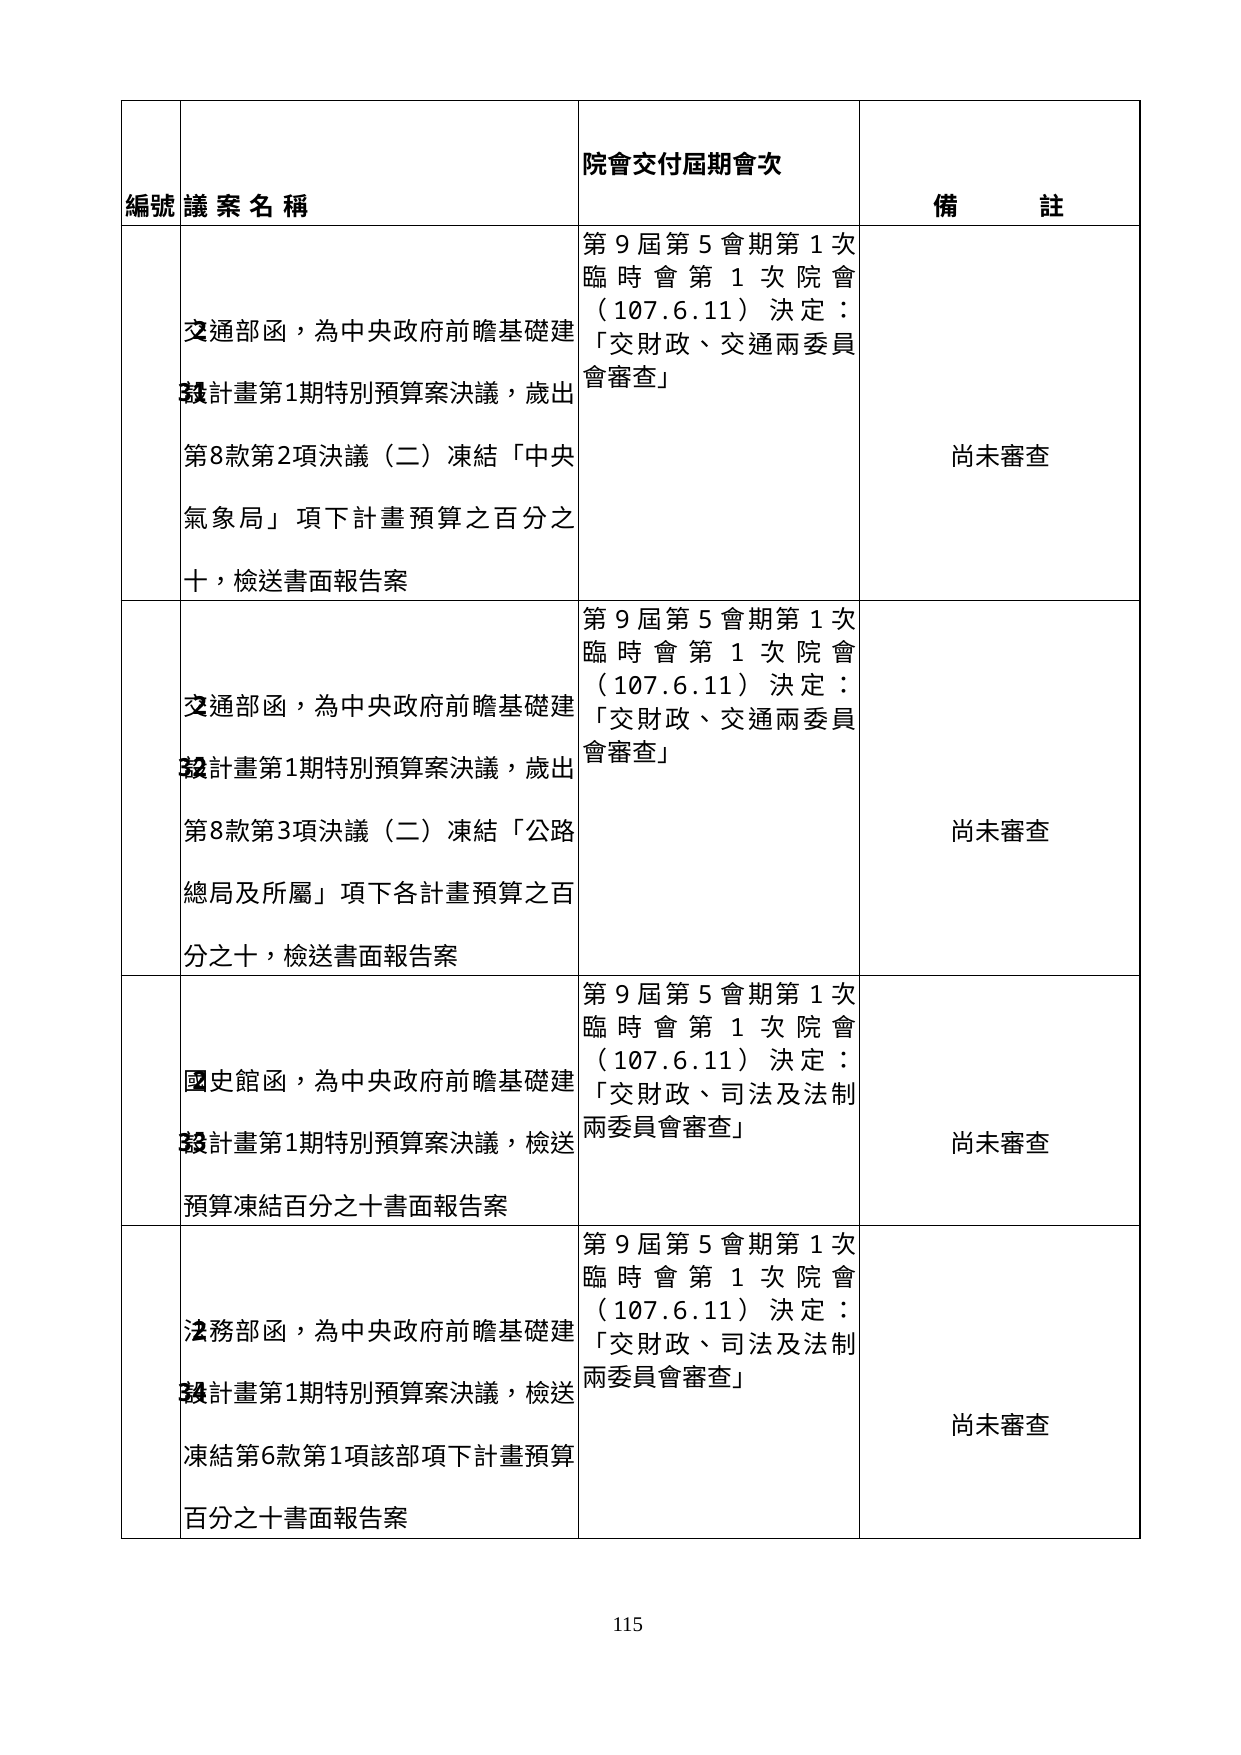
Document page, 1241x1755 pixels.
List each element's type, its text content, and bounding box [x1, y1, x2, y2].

table_cell 尚未審查 [860, 976, 1139, 1225]
table_header 編號 [122, 101, 180, 225]
table_cell 法務部函，為中央政府前瞻基礎建設計畫第1期特別預算案決議，檢送凍結第6款第1項該部項下計畫預算百分之十書面報告案 [181, 1226, 578, 1538]
table_cell 交通部函，為中央政府前瞻基礎建設計畫第1期特別預算案決議，歲出第8款第3項決議（二）凍結「公路總局及所屬」項下各計畫預算之百分之十，檢送書面報告案 [181, 601, 578, 975]
table_cell [122, 226, 180, 600]
table_header 院會交付屆期會次 [579, 101, 859, 225]
table_cell 尚未審查 [860, 601, 1139, 975]
table_cell [122, 1226, 180, 1538]
table_cell 第9屆第5會期第1次臨時會第1次院會（107.6.11）決定：「交財政、交通兩委員會審查」 [579, 601, 859, 975]
table_cell 尚未審查 [860, 226, 1139, 600]
table_header 議案名稱 [181, 101, 578, 225]
table_cell 第9屆第5會期第1次臨時會第1次院會（107.6.11）決定：「交財政、司法及法制兩委員會審查」 [579, 1226, 859, 1538]
table_header 備 註 [860, 101, 1139, 225]
table_cell 國史館函，為中央政府前瞻基礎建設計畫第1期特別預算案決議，檢送預算凍結百分之十書面報告案 [181, 976, 578, 1225]
table_cell 尚未審查 [860, 1226, 1139, 1538]
table_cell 第9屆第5會期第1次臨時會第1次院會（107.6.11）決定：「交財政、交通兩委員會審查」 [579, 226, 859, 600]
table_cell 第9屆第5會期第1次臨時會第1次院會（107.6.11）決定：「交財政、司法及法制兩委員會審查」 [579, 976, 859, 1225]
table_cell [122, 601, 180, 975]
table_cell [122, 976, 180, 1225]
table_cell 交通部函，為中央政府前瞻基礎建設計畫第1期特別預算案決議，歲出第8款第2項決議（二）凍結「中央氣象局」項下計畫預算之百分之十，檢送書面報告案 [181, 226, 578, 600]
